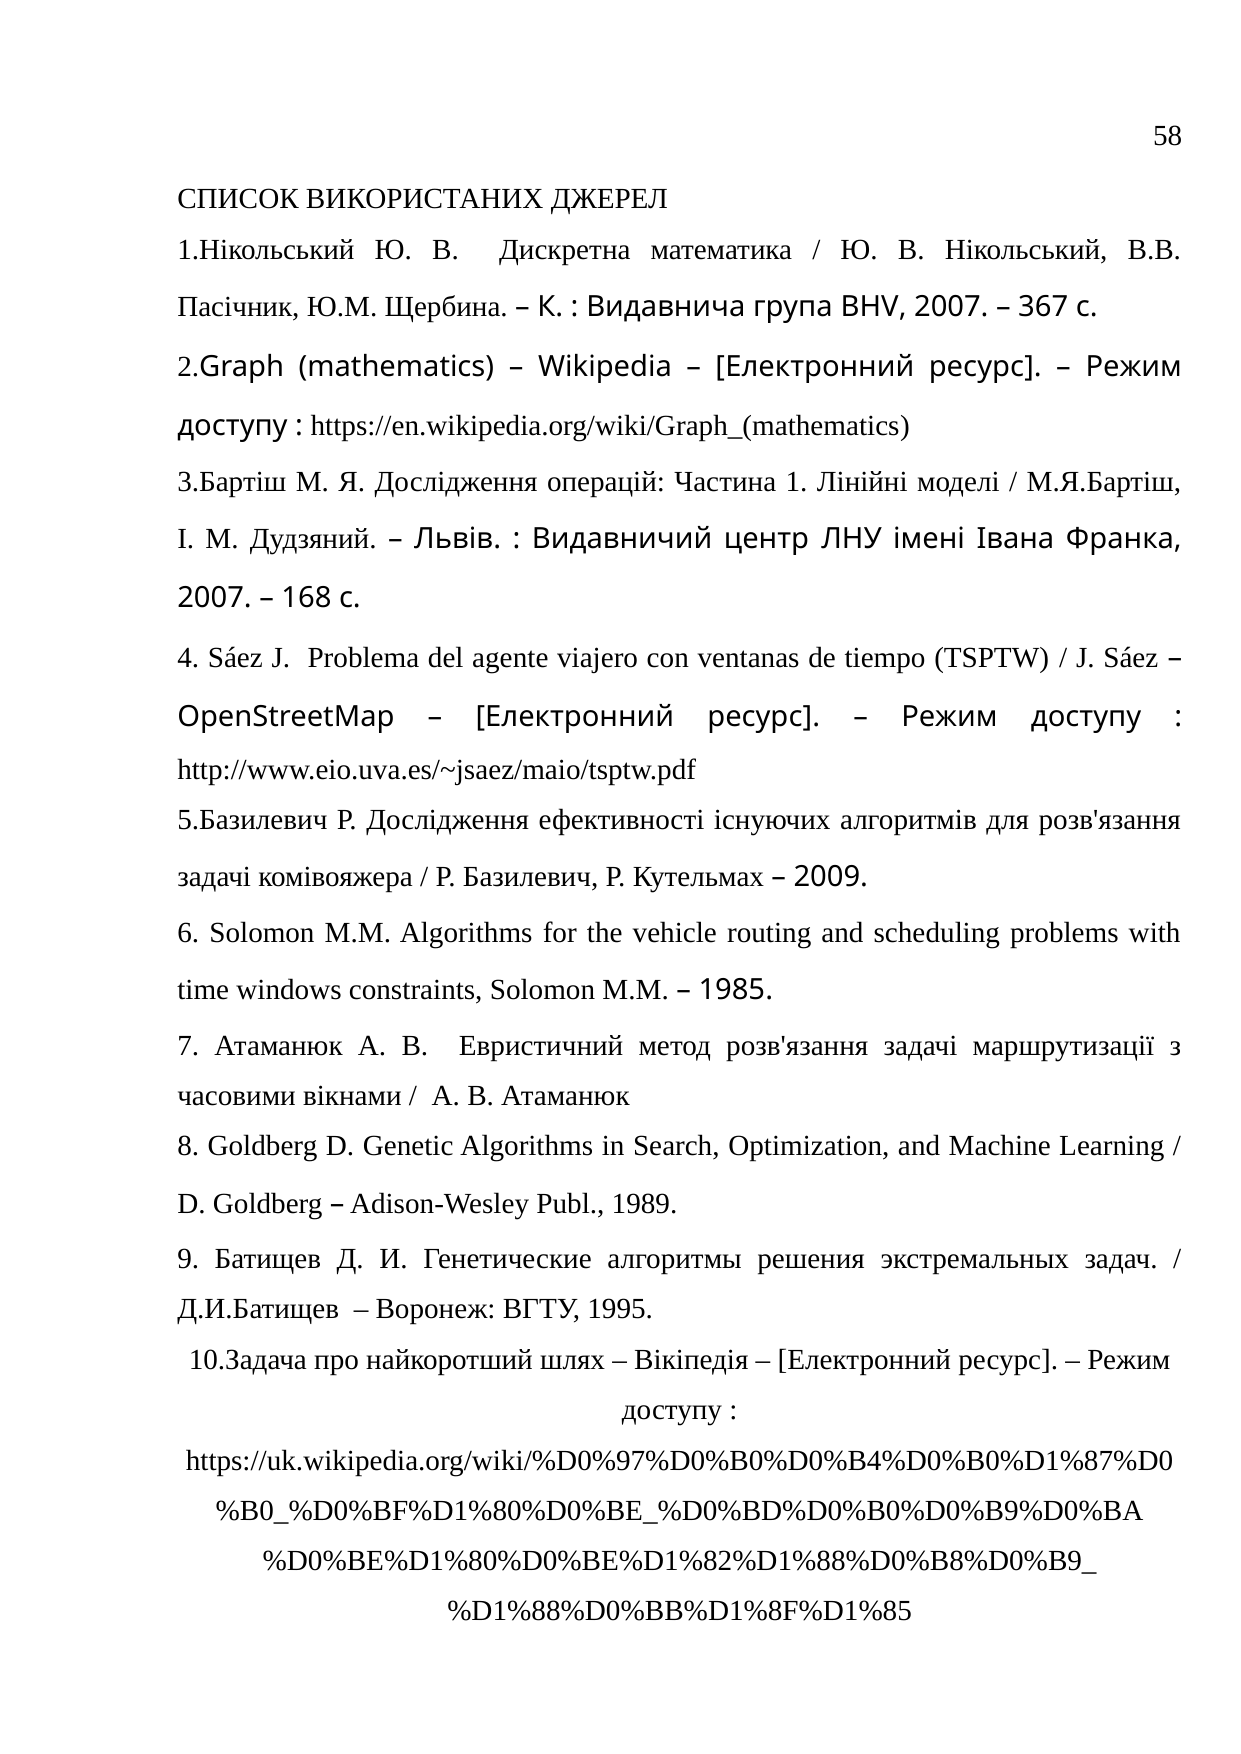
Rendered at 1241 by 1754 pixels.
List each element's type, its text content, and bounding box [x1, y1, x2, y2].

text 4. Sáez J. Problema del agente viajero con ventanas de tiempo (TSPTW) / J. Sáez – OpenStreetMap – [Електронний ресурс]. – Режим доступу : http://www.eio.uva.es/~jsaez/maio/tsptw.pdf [177, 636, 1182, 786]
text 5.Базилевич Р. Дослідження ефективності існуючих алгоритмів для розв'язання задачі комівояжера / Р. Базилевич, Р. Кутельмах – 2009. [177, 802, 1182, 895]
text 8. Goldberg D. Genetic Algorithms in Search, Optimization, and Machine Learning / D. Goldberg – Adison-Wesley Publ., 1989. [177, 1128, 1182, 1222]
text 6. Solomon M.M. Algorithms for the vehicle routing and scheduling problems with time windows constraints, Solomon M.M. – 1985. [177, 915, 1182, 1008]
text 10.Задача про найкоротший шлях – Вікіпедія – [Електронний ресурс]. – Режим доступу : https://uk.wikipedia.org/wiki/%D0%97%D0%B0%D0%B4%D0%B0%D1%87%D0%B0_%D0%BF%D1%80%D0%BE_%D0%BD%D0%B0%D0%B9%D0%BA%D0%BE%D1%80%D0%BE%D1%82%D1%88%D0%B8%D0%B9_%D1%88%D0%BB%D1%8F%D1%85 [177, 1342, 1182, 1627]
text 2.Graph (mathematics) – Wikipedia – [Електронний ресурс]. – Режим доступу : https://en.wikipedia.org/wiki/Graph_(mathematics) [177, 345, 1182, 444]
text 7. Атаманюк А. В. Евристичний метод розв'язання задачі маршрутизації з часовими вікнами / А. В. Атаманюк [177, 1028, 1182, 1112]
text СПИСОК ВИКОРИСТАНИХ ДЖЕРЕЛ [177, 182, 1182, 215]
text 1.Нікольський Ю. В. Дискретна математика / Ю. В. Нікольський, В.В. Пасічник, Ю.М. Щербина. – К. : Видавнича група BHV, 2007. – 367 с. [177, 232, 1182, 325]
text 9. Батищев Д. И. Генетические алгоритмы решения экстремальных задач. / Д.И.Батищев – Воронеж: ВГТУ, 1995. [177, 1241, 1182, 1325]
text 3.Бартіш М. Я. Дослідження операцій: Частина 1. Лінійні моделі / М.Я.Бартіш, І. М. Дудзяний. – Львів. : Видавничий центр ЛНУ імені Івана Франка, 2007. – 168 с. [177, 464, 1182, 616]
